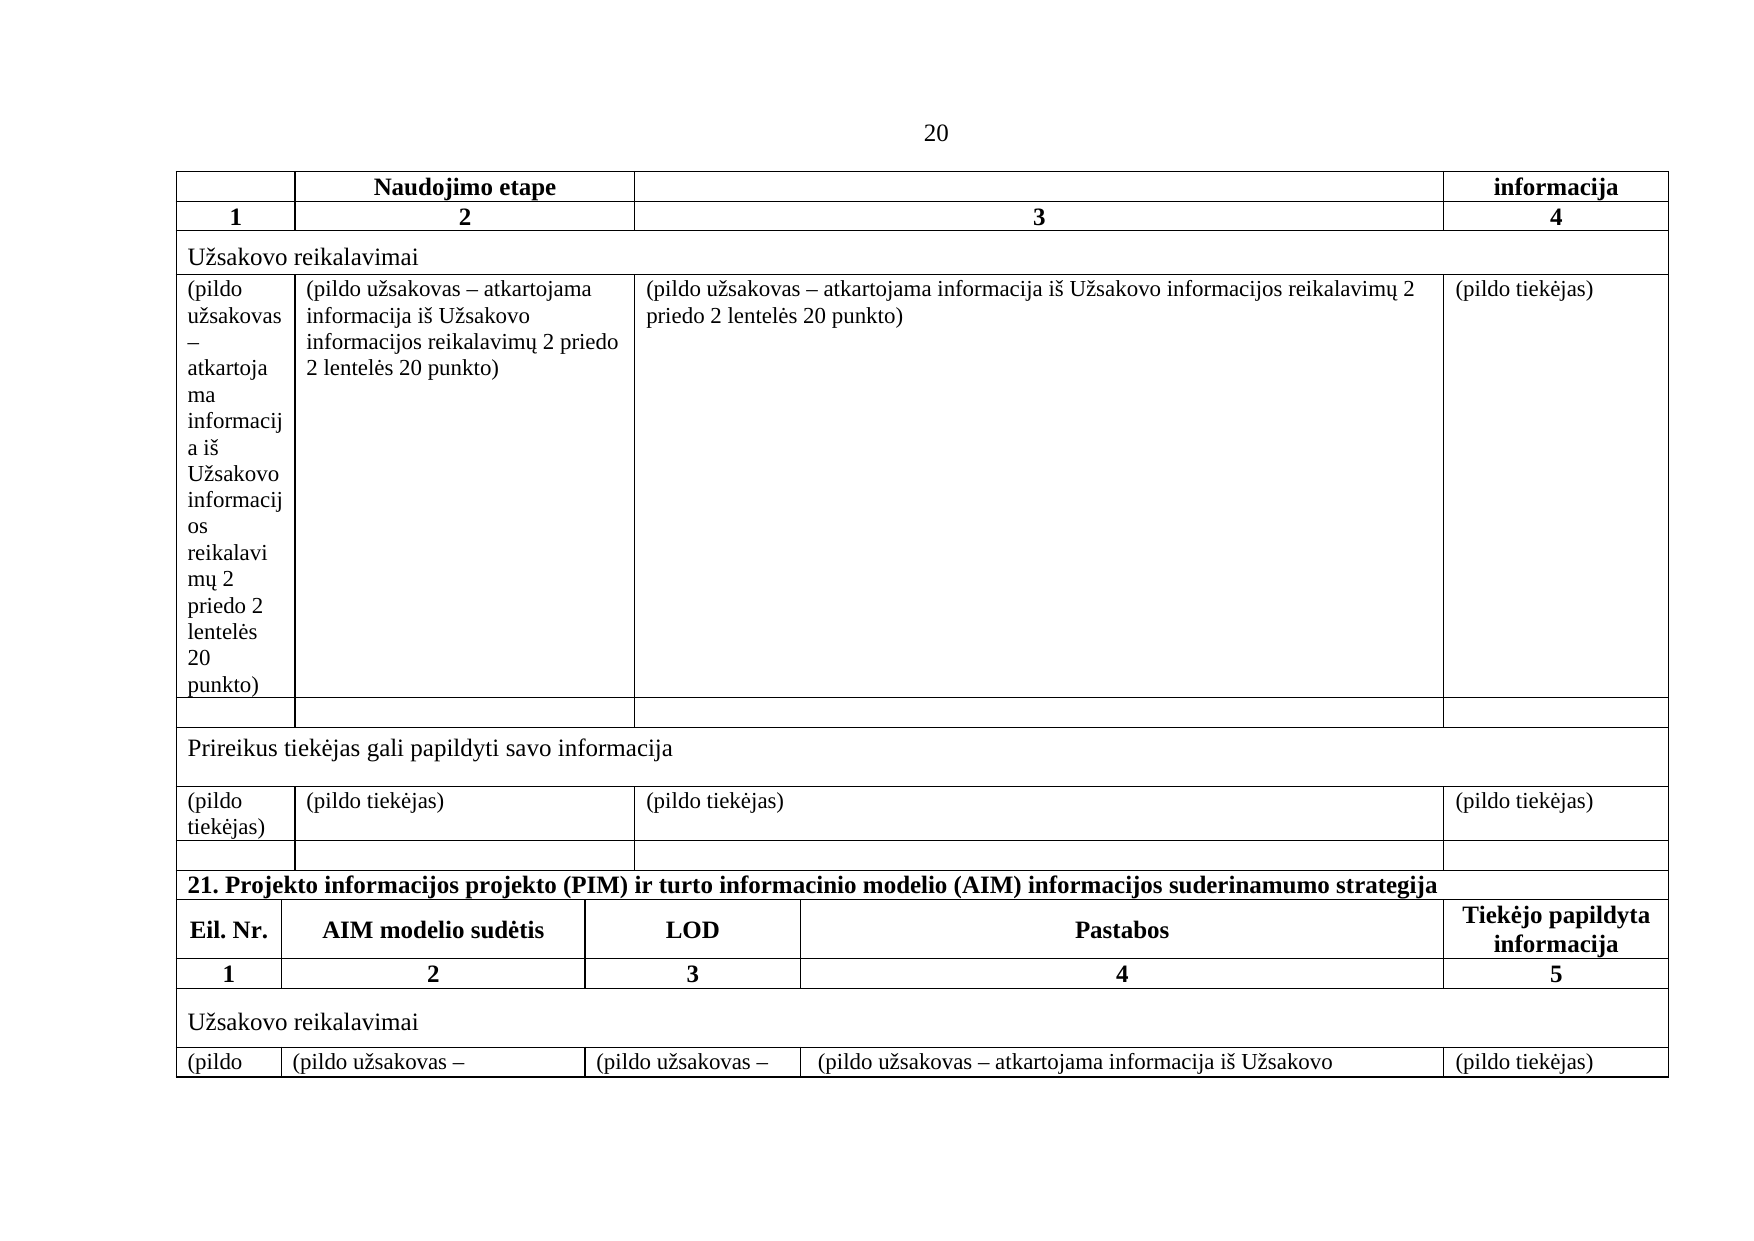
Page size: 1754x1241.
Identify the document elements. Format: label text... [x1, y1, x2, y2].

table_cell Tiekėjo papildyta informacija [1444, 900, 1668, 958]
table_cell [635, 698, 1443, 727]
table_cell AIM modelio sudėtis [282, 900, 584, 958]
table_cell [177, 172, 294, 201]
table_cell 1 [177, 202, 294, 230]
table_cell Užsakovo reikalavimai [177, 989, 1668, 1047]
table_cell 3 [586, 959, 800, 988]
table_cell (pildo tiekėjas) [177, 787, 294, 840]
table_cell [1669, 230, 1673, 274]
table_cell (pildo tiekėjas) [635, 787, 1443, 840]
table_cell [635, 841, 1443, 869]
table_cell (pildo tiekėjas) [296, 787, 634, 840]
table_cell Naudojimo etape [296, 172, 634, 201]
table_cell informacija [1444, 172, 1668, 201]
table_cell 4 [1444, 202, 1668, 230]
table_cell 1 [177, 959, 281, 988]
table_cell 2 [296, 202, 634, 230]
table_cell (pildo užsakovas – atkartojama informacija iš Užsakovo [801, 1048, 1443, 1076]
table_cell [296, 841, 634, 869]
table_cell [635, 172, 1443, 201]
table_cell 5 [1444, 959, 1668, 988]
table_cell Užsakovo reikalavimai [177, 231, 1668, 274]
table_cell [1444, 841, 1668, 869]
table_cell [1669, 988, 1673, 1047]
table_cell [1669, 727, 1673, 786]
table_cell [1669, 274, 1673, 697]
table_cell [177, 841, 294, 869]
table_cell (pildo užsakovas – atkartojama informacija iš Užsakovo informacijos reikalavimų 2 priedo 2 lentelės 20 punkto) [635, 275, 1443, 697]
table_cell [1669, 201, 1673, 230]
table_cell (pildo [177, 1048, 281, 1076]
table_cell [1669, 1047, 1673, 1076]
table_cell [1669, 958, 1673, 988]
table_cell LOD [586, 900, 800, 958]
table_cell (pildo užsakovas – atkartojama informacija iš Užsakovo informacijos reikalavimų 2 priedo 2 lentelės 20 punkto) [177, 275, 294, 697]
table_cell [296, 698, 634, 727]
table_cell [1669, 870, 1673, 899]
table_cell (pildo užsakovas – atkartojama informacija iš Užsakovo informacijos reikalavimų 2 priedo 2 lentelės 20 punkto) [296, 275, 634, 697]
table_cell [1444, 698, 1668, 727]
table_cell Prireikus tiekėjas gali papildyti savo informacija [177, 728, 1668, 786]
table_cell (pildo tiekėjas) [1444, 787, 1668, 840]
table_cell [1669, 899, 1673, 958]
table_cell (pildo tiekėjas) [1444, 275, 1668, 697]
table_cell [1669, 171, 1673, 201]
table_cell Eil. Nr. [177, 900, 281, 958]
table_cell (pildo užsakovas – [282, 1048, 584, 1076]
table_cell [1669, 786, 1673, 840]
table_cell (pildo užsakovas – [586, 1048, 800, 1076]
table_cell 3 [635, 202, 1443, 230]
table_cell 2 [282, 959, 584, 988]
table_cell [1669, 840, 1673, 869]
table_cell 4 [801, 959, 1443, 988]
table_cell 21. Projekto informacijos projekto (PIM) ir turto informacinio modelio (AIM) informacijos suderinamumo strategija [177, 871, 1668, 899]
table_cell (pildo tiekėjas) [1444, 1048, 1668, 1076]
table_cell Pastabos [801, 900, 1443, 958]
table_cell [1669, 697, 1673, 727]
table_cell [177, 698, 294, 727]
